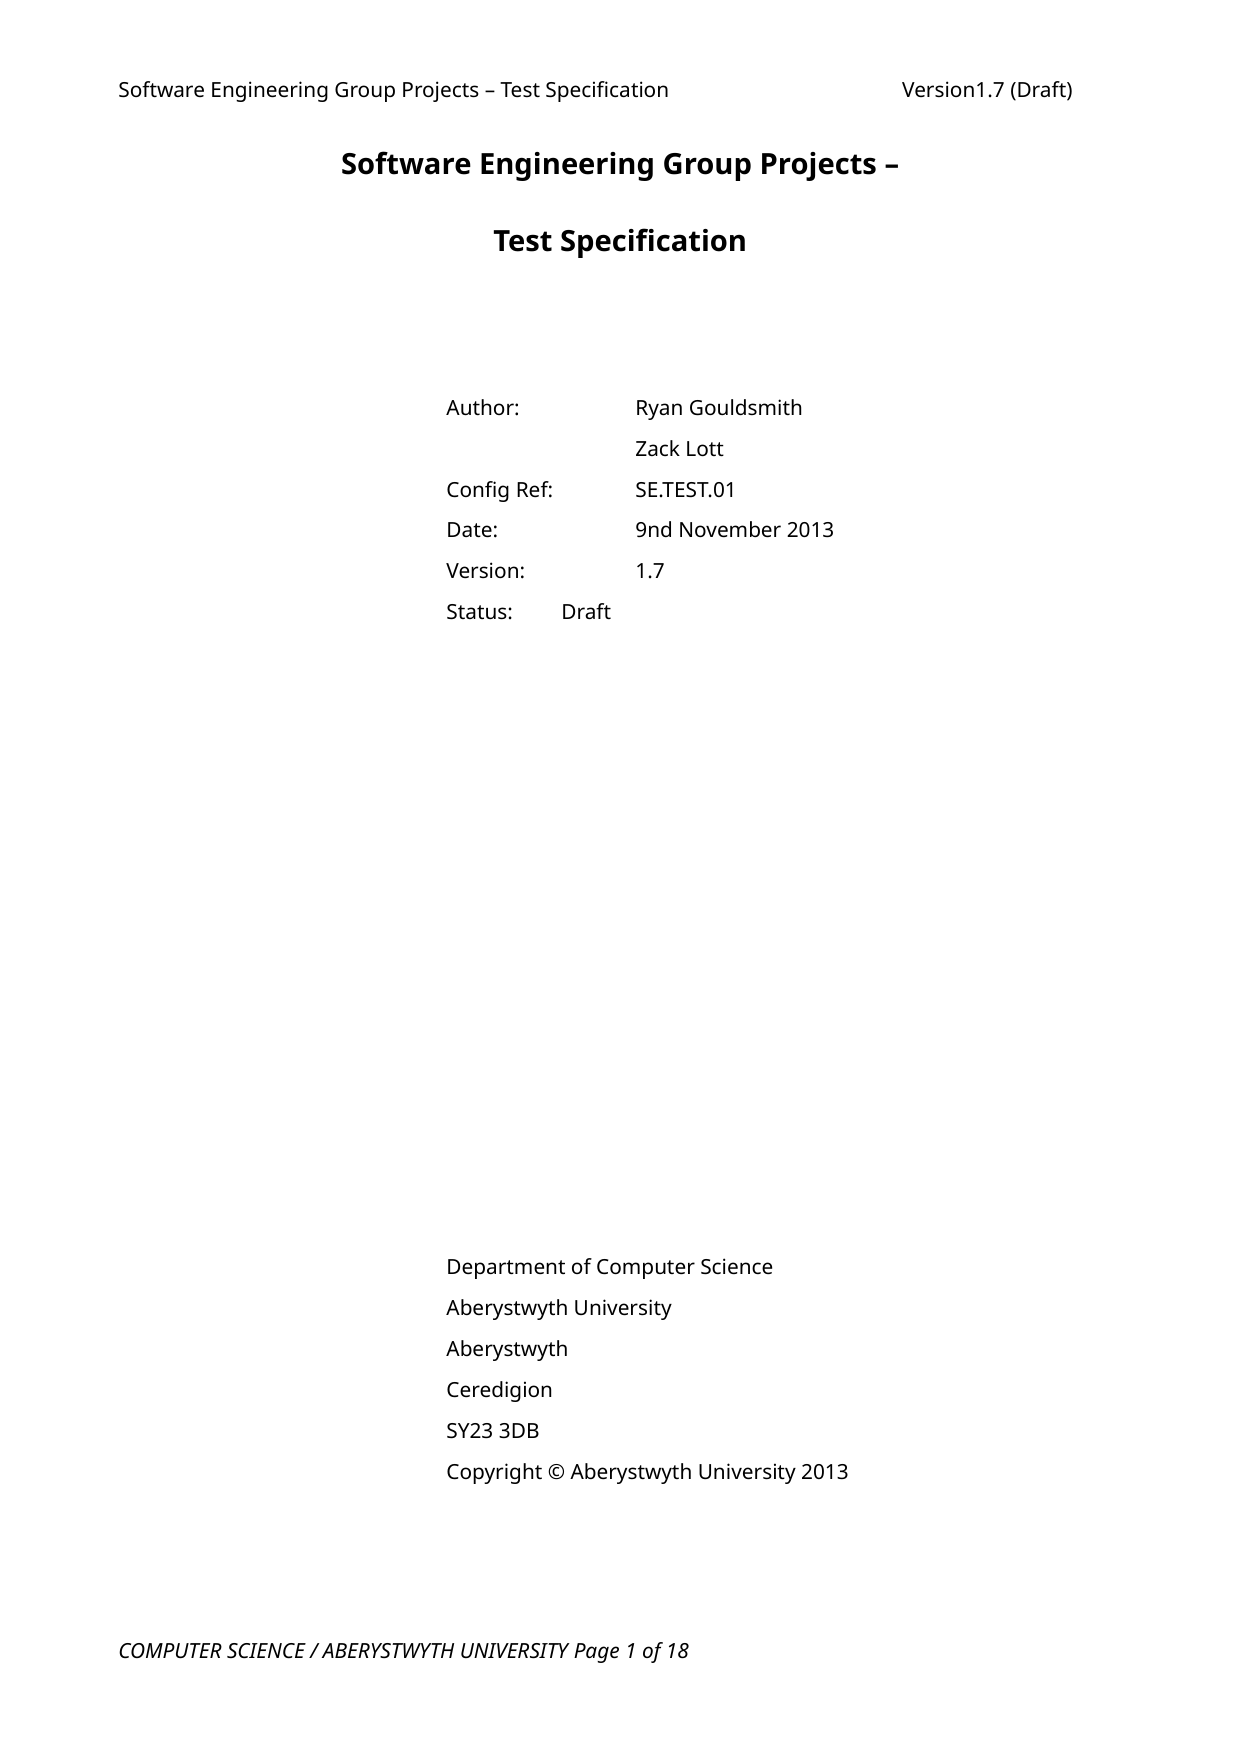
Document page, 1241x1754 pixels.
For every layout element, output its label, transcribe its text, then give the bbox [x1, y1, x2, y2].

text SY23 3DB [118, 1416, 1122, 1445]
text Config Ref: SE.TEST.01 [118, 475, 1122, 503]
subtitle Software Engineering Group Projects – [118, 143, 1122, 183]
text Ceredigion [118, 1375, 1122, 1404]
text Author: Ryan Gouldsmith [118, 393, 1122, 421]
text Department of Computer Science [118, 1252, 1122, 1281]
text Date: 9nd November 2013 [118, 516, 1122, 544]
text Copyright © Aberystwyth University 2013 [118, 1457, 1122, 1486]
text Zack Lott [118, 434, 1122, 462]
text Aberystwyth University [118, 1293, 1122, 1322]
text Status: Draft [118, 597, 1122, 626]
text Aberystwyth [118, 1334, 1122, 1363]
text Version: 1.7 [118, 557, 1122, 585]
subtitle Test Specification [118, 220, 1122, 339]
